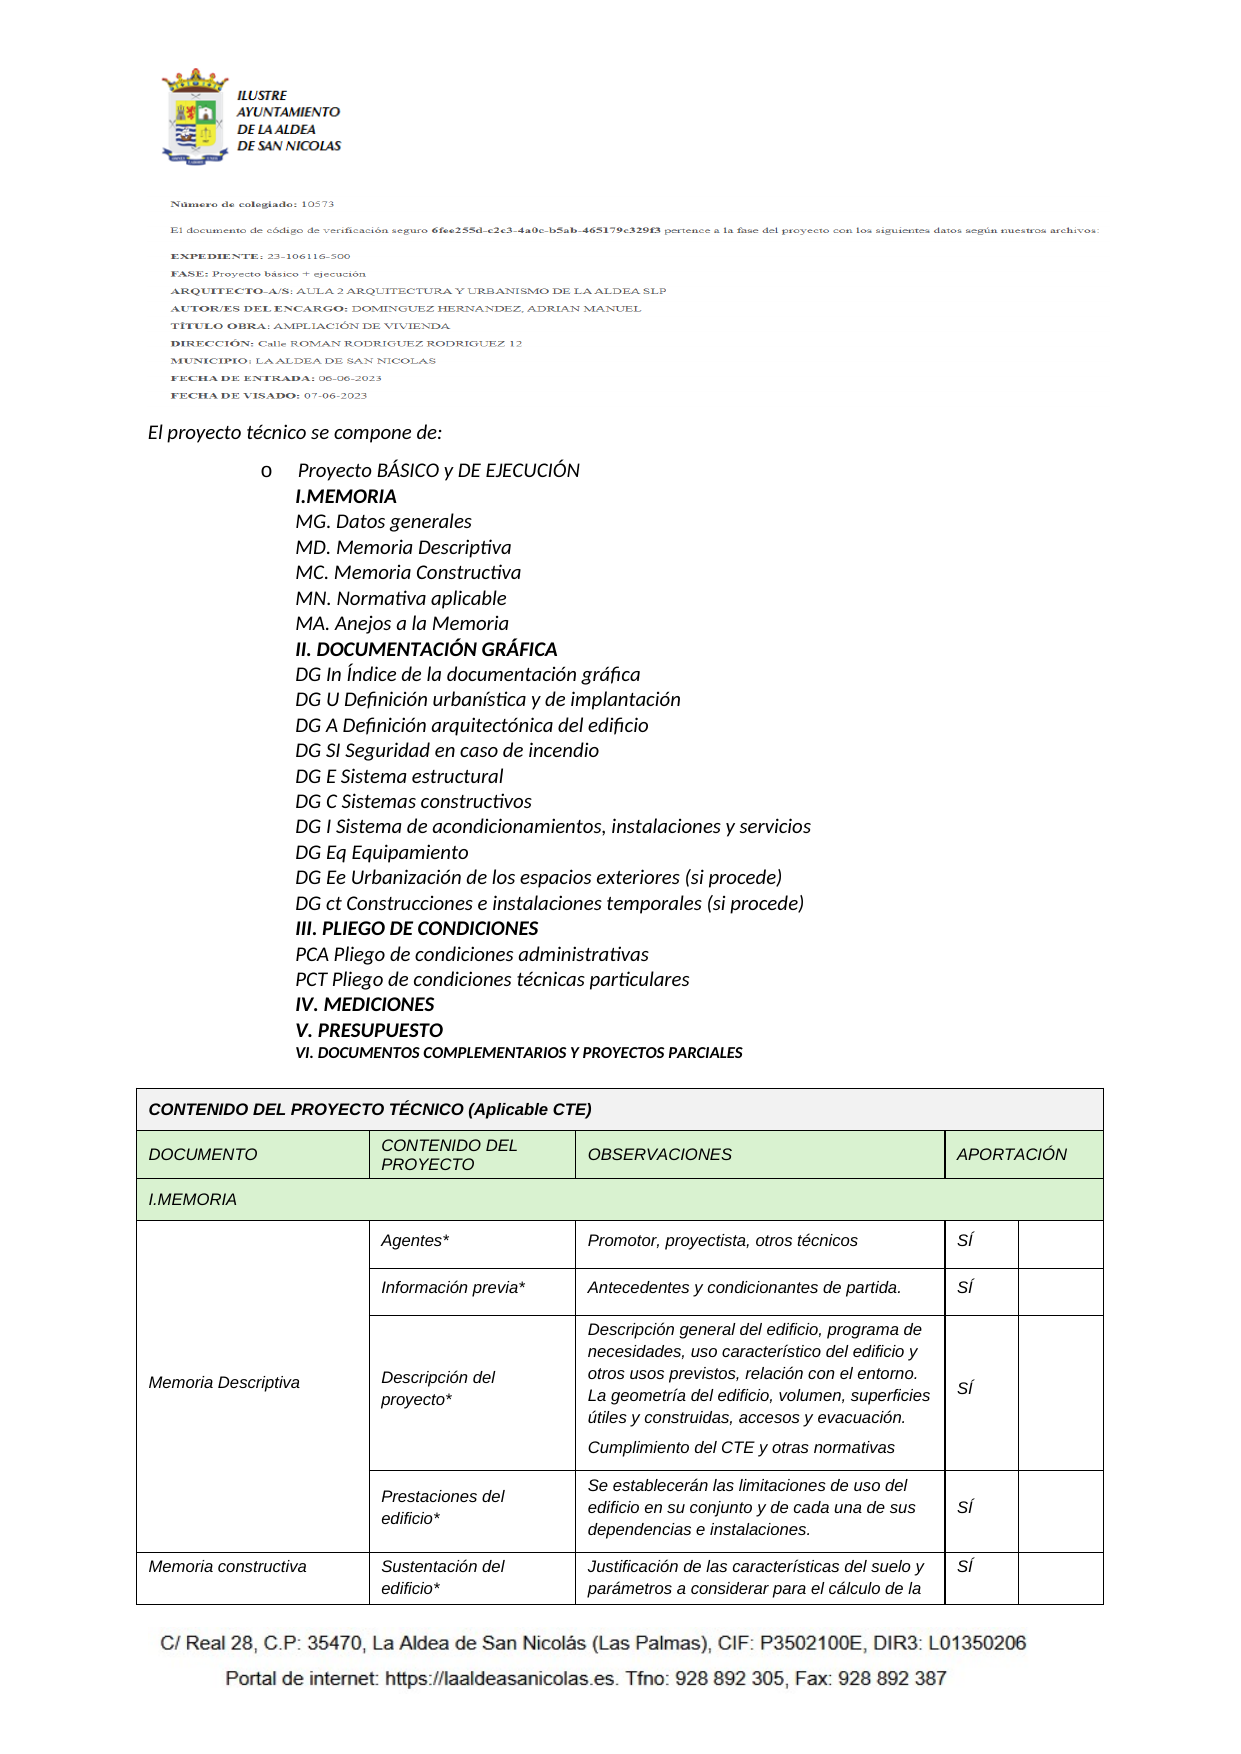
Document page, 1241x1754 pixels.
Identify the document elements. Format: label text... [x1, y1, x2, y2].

text I.MEMORIA [295, 483, 1093, 509]
table_cell [1019, 1471, 1103, 1552]
table_cell SÍ [946, 1316, 1018, 1470]
table_cell DOCUMENTO [137, 1131, 369, 1178]
text VI. DOCUMENTOS COMPLEMENTARIOS Y PROYECTOS PARCIALES [295, 1042, 1093, 1063]
list Proyecto BÁSICO y DE EJECUCIÓN [260, 457, 1093, 483]
text II. DOCUMENTACIÓN GRÁFICA [295, 636, 1093, 661]
table_header CONTENIDO DEL PROYECTO TÉCNICO (Aplicable CTE) [137, 1089, 1103, 1130]
table_cell SÍ [946, 1269, 1018, 1315]
text MG. Datos generales [295, 509, 1093, 534]
table_cell Sustentación del edificio* [370, 1553, 575, 1604]
text MN. Normativa aplicable [295, 585, 1093, 610]
table_cell APORTACIÓN [946, 1131, 1103, 1178]
text III. PLIEGO DE CONDICIONES [295, 915, 1093, 941]
text IV. MEDICIONES [295, 992, 1093, 1017]
picture [148, 188, 1110, 406]
text MA. Anejos a la Memoria [295, 610, 1093, 636]
table_cell Memoria constructiva [137, 1553, 369, 1604]
text DG SI Seguridad en caso de incendio [295, 737, 1093, 763]
text DG A Definición arquitectónica del edificio [295, 712, 1093, 737]
text DG ct Construcciones e instalaciones temporales (si procede) [295, 890, 1093, 915]
table_cell [1019, 1553, 1103, 1604]
table_cell SÍ [946, 1221, 1018, 1267]
table_cell [1019, 1269, 1103, 1315]
text DG In Índice de la documentación gráfica [295, 661, 1093, 687]
table_cell SÍ [946, 1471, 1018, 1552]
text DG E Sistema estructural [295, 763, 1093, 788]
text El proyecto técnico se compone de: [148, 419, 1093, 444]
table_cell Antecedentes y condicionantes de partida. [576, 1269, 944, 1315]
text DG I Sistema de acondicionamientos, instalaciones y servicios [295, 814, 1093, 839]
table_cell Memoria Descriptiva [137, 1221, 369, 1552]
table_cell Información previa* [370, 1269, 575, 1315]
table_cell Descripción general del edificio, programa de necesidades, uso característico del edificio y otros usos previstos, relación con el entorno. La geometría del edificio, volumen, superficies útiles y construidas, accesos y evacuación. Cumplimiento del CTE y otras normativas [576, 1316, 944, 1470]
text DG Eq Equipamiento [295, 839, 1093, 864]
picture [148, 60, 357, 173]
table_cell [1019, 1221, 1103, 1267]
table_cell Promotor, proyectista, otros técnicos [576, 1221, 944, 1267]
table_cell OBSERVACIONES [576, 1131, 944, 1178]
text MC. Memoria Constructiva [295, 559, 1093, 585]
table_cell Se establecerán las limitaciones de uso del edificio en su conjunto y de cada una de sus dependencias e instalaciones. [576, 1471, 944, 1552]
text PCT Pliego de condiciones técnicas particulares [295, 966, 1093, 992]
table_cell SÍ [946, 1553, 1018, 1604]
text MD. Memoria Descriptiva [295, 534, 1093, 559]
table_cell Prestaciones del edificio* [370, 1471, 575, 1552]
picture [149, 1627, 1034, 1694]
table_cell Descripción del proyecto* [370, 1316, 575, 1470]
table_cell Justificación de las características del suelo y parámetros a considerar para el cálculo de la [576, 1553, 944, 1604]
table_cell [1019, 1316, 1103, 1470]
text DG Ee Urbanización de los espacios exteriores (si procede) [295, 864, 1093, 890]
table_cell Agentes* [370, 1221, 575, 1267]
table_cell I.MEMORIA [137, 1179, 1103, 1220]
text PCA Pliego de condiciones administrativas [295, 941, 1093, 966]
text V. PRESUPUESTO [295, 1017, 1093, 1042]
text DG U Definición urbanística y de implantación [295, 687, 1093, 712]
table_cell CONTENIDO DEL PROYECTO [370, 1131, 575, 1178]
text DG C Sistemas constructivos [295, 788, 1093, 814]
